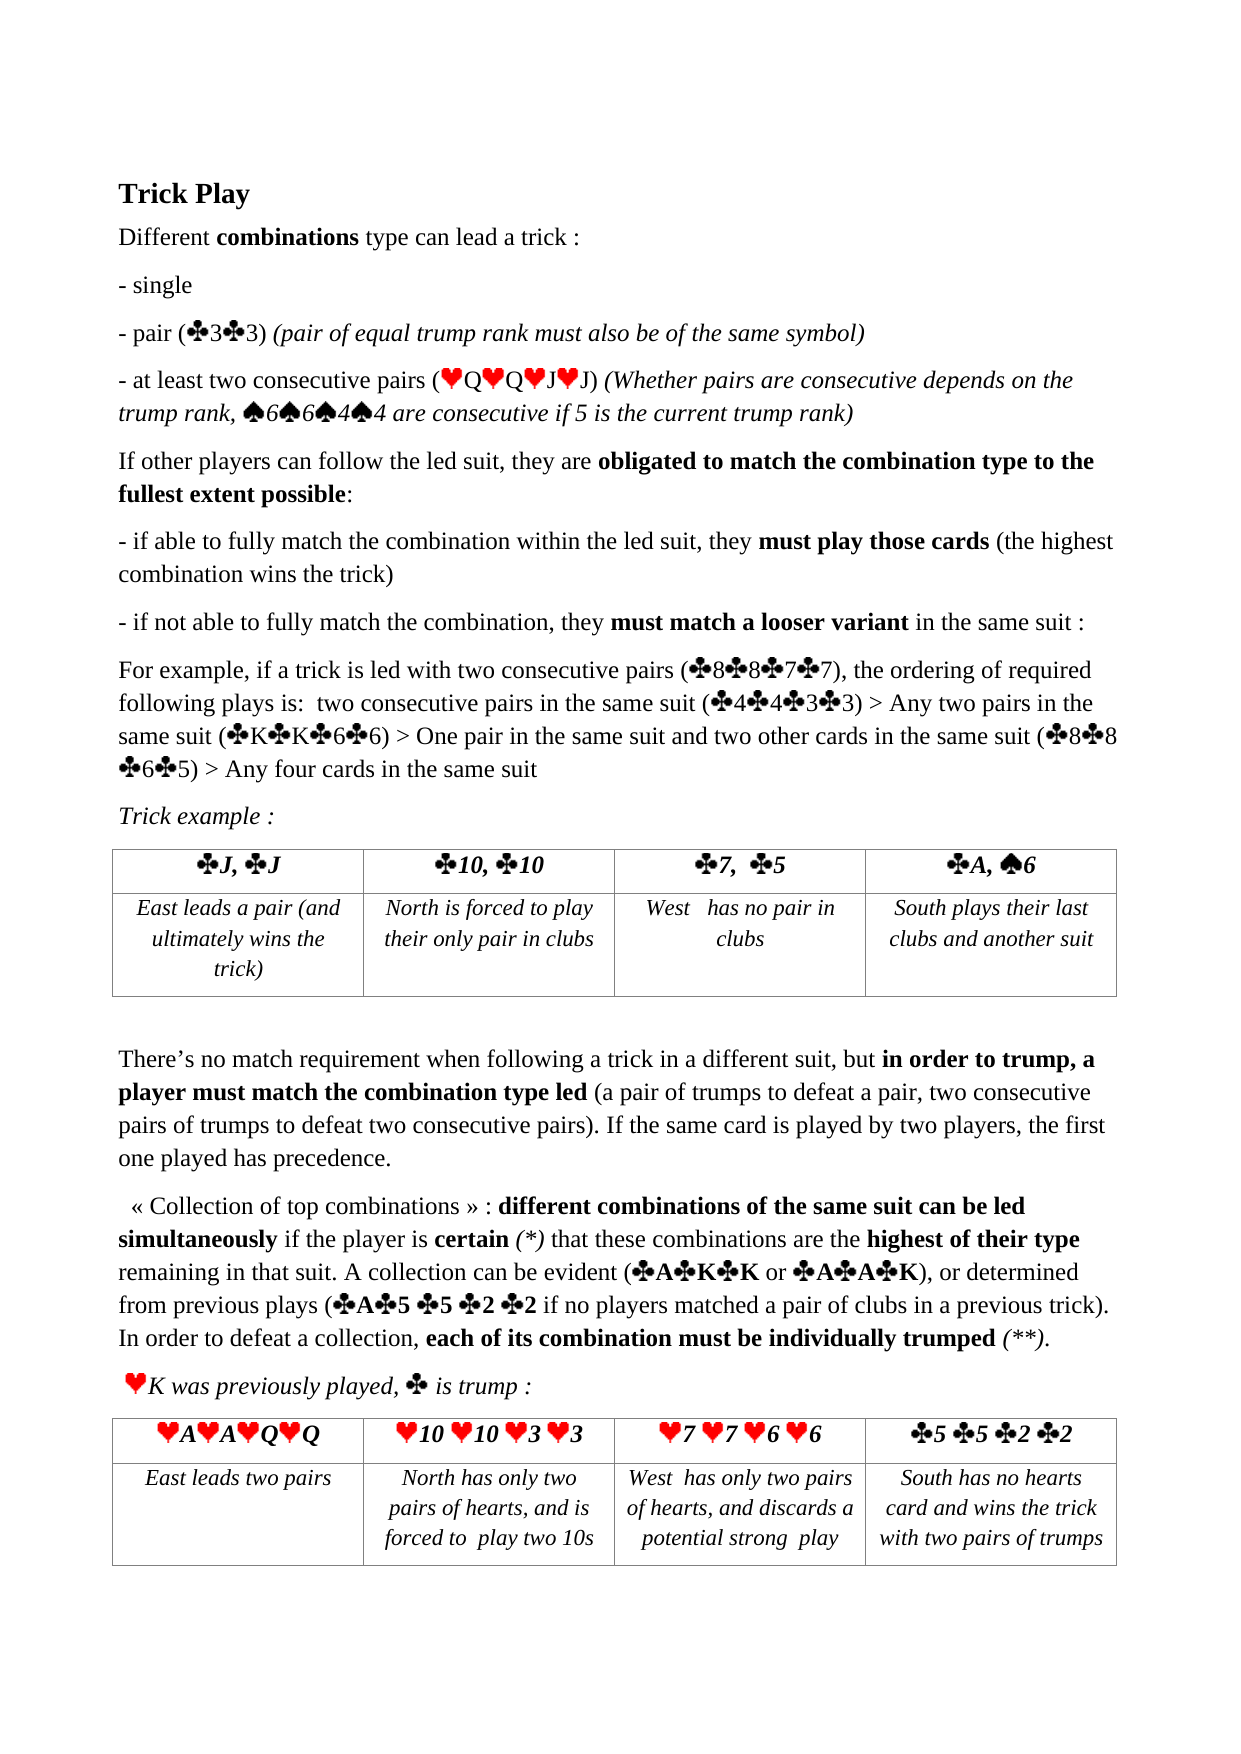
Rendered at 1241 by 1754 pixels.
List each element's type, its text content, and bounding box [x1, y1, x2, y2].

text Trick example : [118, 801, 1122, 830]
picture [154, 756, 178, 777]
table_cell East leads two pairs [113, 1464, 363, 1565]
picture [547, 1422, 571, 1443]
picture [196, 1422, 221, 1443]
picture [658, 1422, 683, 1443]
text - if not able to fully match the combination, they must match a looser variant in the same suit : [118, 607, 1122, 636]
table_cell North is forced to play their only pair in clubs [364, 894, 614, 996]
picture [440, 368, 464, 389]
table_cell West has only two pairs of hearts, and discards a potential strong play [615, 1464, 865, 1565]
picture [1036, 1422, 1060, 1443]
text - single [118, 270, 1122, 299]
picture [1081, 723, 1105, 744]
text There’s no match requirement when following a trick in a different suit, but in order to trump, a player must match the combination type led (a pair of trumps to defeat a pair, two consecutive pairs of trumps to defeat two consecutive pairs). If the same card is played by two players, the first one played has precedence. [118, 1044, 1122, 1172]
picture [450, 1422, 474, 1443]
text « Collection of top combinations » : different combinations of the same suit can be led simultaneously if the player is certain (*) that these combinations are the highest of their type remaining in that suit. A collection can be evident (AKK or AAK), or determined from previous plays (A5 5 2 2 if no players matched a pair of clubs in a previous trick). In order to defeat a collection, each of its combination must be individually trumped (**). [118, 1191, 1122, 1352]
picture [792, 1260, 816, 1281]
picture [695, 853, 719, 874]
picture [244, 853, 268, 874]
picture [716, 1260, 740, 1281]
table_header 10 10 3 3 [364, 1419, 614, 1463]
picture [350, 401, 374, 422]
picture [701, 1422, 725, 1443]
text K was previously played, is trump : [118, 1371, 1122, 1399]
picture [875, 1260, 899, 1281]
picture [785, 1422, 809, 1443]
table_header A, 6 [866, 850, 1116, 893]
table_header AAQQ [113, 1419, 363, 1463]
table_cell West has no pair in clubs [615, 894, 865, 996]
picture [156, 1422, 181, 1443]
text For example, if a trick is led with two consecutive pairs (8877), the ordering of required following plays is: two consecutive pairs in the same suit (4433) > Any two pairs in the same suit (KK66) > One pair in the same suit and two other cards in the same suit (8865) > Any four cards in the same suit [118, 655, 1122, 782]
picture [746, 690, 770, 711]
picture [226, 723, 250, 744]
table_header J, J [113, 850, 363, 893]
text Different combinations type can lead a trick : [118, 222, 1122, 251]
picture [345, 723, 369, 744]
picture [314, 401, 338, 422]
picture [118, 756, 142, 777]
picture [724, 657, 749, 678]
picture [796, 657, 820, 678]
picture [481, 368, 505, 389]
picture [236, 1422, 261, 1443]
table_header 7 7 6 6 [615, 1419, 865, 1463]
picture [688, 657, 713, 678]
text If other players can follow the led suit, they are obligated to match the combination type to the fullest extent possible: [118, 446, 1122, 508]
picture [267, 723, 292, 744]
picture [673, 1260, 697, 1281]
picture [833, 1260, 858, 1281]
table_header 10, 10 [364, 850, 614, 893]
table_header 5 5 2 2 [866, 1419, 1116, 1463]
picture [374, 1293, 398, 1314]
picture [556, 368, 580, 389]
picture [278, 1422, 302, 1443]
picture [631, 1260, 656, 1281]
table_cell North has only two pairs of hearts, and is forced to play two 10s [364, 1464, 614, 1565]
picture [749, 853, 773, 874]
picture [782, 690, 806, 711]
subtitle Trick Play [118, 176, 1122, 210]
picture [710, 690, 734, 711]
picture [999, 853, 1023, 874]
picture [952, 1422, 976, 1443]
picture [500, 1293, 525, 1314]
picture [947, 853, 971, 874]
picture [242, 401, 266, 422]
text - at least two consecutive pairs (QQJJ) (Whether pairs are consecutive depends on the trump rank, 6644 are consecutive if 5 is the current trump rank) [118, 365, 1122, 427]
picture [743, 1422, 767, 1443]
picture [196, 853, 220, 874]
picture [186, 320, 210, 341]
table_cell South plays their last clubs and another suit [866, 894, 1116, 996]
picture [395, 1422, 419, 1443]
picture [405, 1373, 429, 1394]
picture [458, 1293, 482, 1314]
picture [910, 1422, 934, 1443]
table_cell East leads a pair (and ultimately wins the trick) [113, 894, 363, 996]
picture [332, 1293, 357, 1314]
picture [222, 320, 246, 341]
picture [523, 368, 547, 389]
picture [278, 401, 302, 422]
picture [309, 723, 333, 744]
picture [818, 690, 842, 711]
text - if able to fully match the combination within the led suit, they must play those cards (the highest combination wins the trick) [118, 526, 1122, 588]
picture [1045, 723, 1069, 744]
picture [434, 853, 458, 874]
picture [760, 657, 784, 678]
picture [124, 1373, 148, 1394]
picture [416, 1293, 440, 1314]
table_cell South has no hearts card and wins the trick with two pairs of trumps [866, 1464, 1116, 1565]
picture [994, 1422, 1018, 1443]
table_header 7, 5 [615, 850, 865, 893]
text - pair (33) (pair of equal trump rank must also be of the same symbol) [118, 318, 1122, 346]
picture [495, 853, 519, 874]
picture [504, 1422, 529, 1443]
